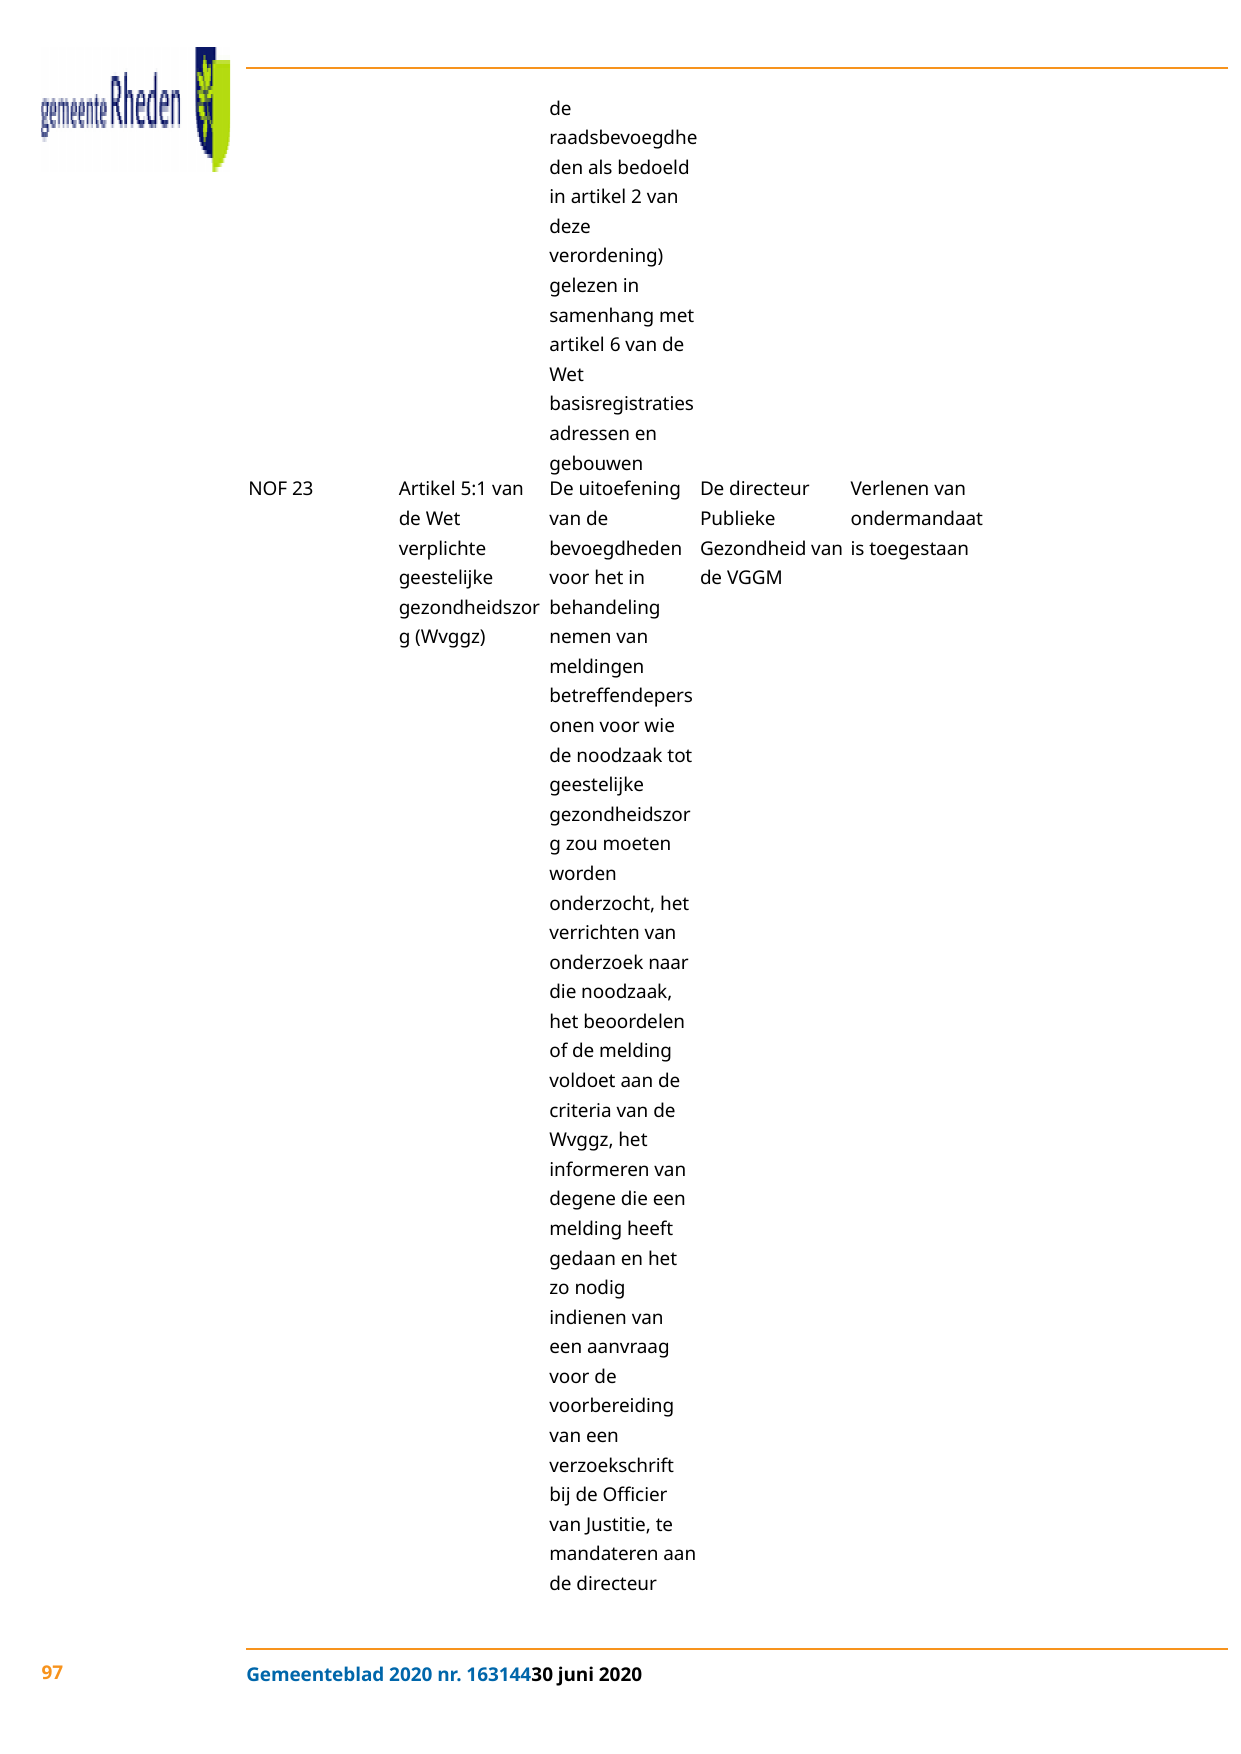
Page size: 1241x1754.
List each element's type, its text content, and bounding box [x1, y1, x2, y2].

table_cell de raadsbevoegdheden als bedoeld in artikel 2 van deze verordening) gelezen in samenhang met artikel 6 van de Wet basisregistraties adressen en gebouwen [549, 95, 700, 476]
table_cell [1001, 476, 1152, 1596]
table_cell [399, 95, 549, 476]
picture [41, 47, 231, 172]
table_cell [700, 95, 850, 476]
table_cell [248, 95, 398, 476]
table_cell NOF 23 [248, 476, 398, 1596]
table_cell [850, 95, 1001, 476]
table_cell Artikel 5:1 van de Wet verplichte geestelijke gezondheidszorg (Wvggz) [399, 476, 549, 1596]
table_cell De directeur Publieke Gezondheid van de VGGM [700, 476, 850, 1596]
table_cell [1001, 95, 1152, 476]
table_cell Verlenen van ondermandaat is toegestaan [850, 476, 1001, 1596]
table_cell De uitoefening van de bevoegdheden voor het in behandeling nemen van meldingen betreffendepersonen voor wie de noodzaak tot geestelijke gezondheidszorg zou moeten worden onderzocht, het verrichten van onderzoek naar die noodzaak, het beoordelen of de melding voldoet aan de criteria van de Wvggz, het informeren van degene die een melding heeft gedaan en het zo nodig indienen van een aanvraag voor de voorbereiding van een verzoekschrift bij de Officier van Justitie, te mandateren aan de directeur [549, 476, 700, 1596]
